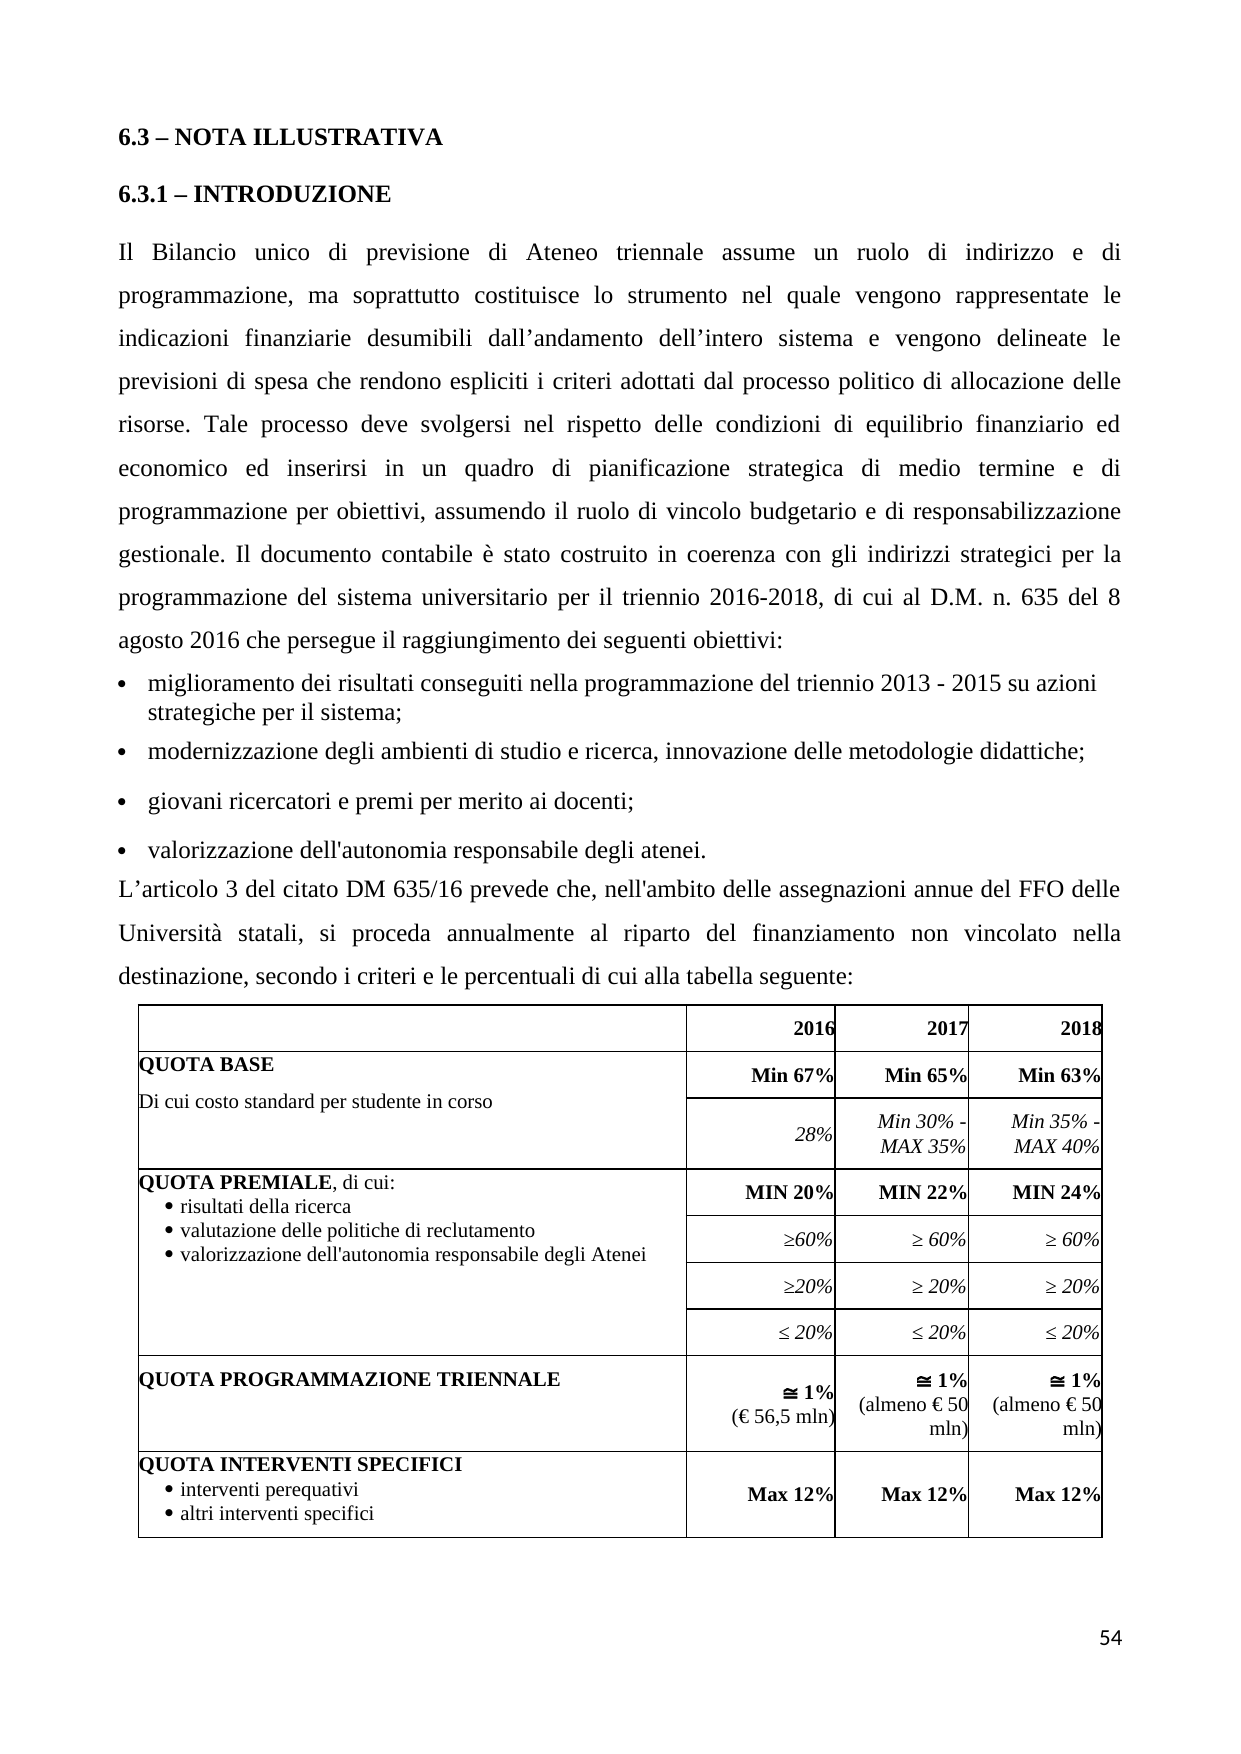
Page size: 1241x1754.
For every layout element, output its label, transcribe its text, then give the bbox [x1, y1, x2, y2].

table_cell ≅ 1% (almeno € 50 mln) [836, 1356, 968, 1451]
text Il Bilancio unico di previsione di Ateneo triennale assume un ruolo di indirizzo e di programmazione, ma soprattutto costituisce lo strumento nel quale vengono rappresentate le indicazioni finanziarie desumibili dall’andamento dell’intero sistema e vengono delineate le previsioni di spesa che rendono espliciti i criteri adottati dal processo politico di allocazione delle risorse. Tale processo deve svolgersi nel rispetto delle condizioni di equilibrio finanziario ed economico ed inserirsi in un quadro di pianificazione strategica di medio termine e di programmazione per obiettivi, assumendo il ruolo di vincolo budgetario e di responsabilizzazione gestionale. Il documento contabile è stato costruito in coerenza con gli indirizzi strategici per la programmazione del sistema universitario per il triennio 2016-2018, di cui al D.M. n. 635 del 8 agosto 2016 che persegue il raggiungimento dei seguenti obiettivi: [118, 237, 1122, 654]
list valorizzazione dell'autonomia responsabile degli atenei. [118, 835, 1122, 864]
table_cell 28% [687, 1099, 834, 1168]
table_cell Min 30% - MAX 35% [836, 1099, 968, 1168]
table_cell MIN 22% [836, 1170, 968, 1215]
table_cell QUOTA PREMIALE, di cui: risultati della ricerca valutazione delle politiche di reclutamento valorizzazione dell'autonomia responsabile degli Atenei [139, 1170, 686, 1355]
table_cell ≥20% [687, 1263, 834, 1308]
table_header 2016 [687, 1006, 834, 1051]
table_cell ≥60% [687, 1216, 834, 1261]
list modernizzazione degli ambienti di studio e ricerca, innovazione delle metodologie didattiche; [118, 736, 1122, 765]
text 6.3.1 – INTRODUZIONE [118, 179, 1122, 208]
table_cell Max 12% [836, 1452, 968, 1536]
table_header 2018 [969, 1006, 1101, 1051]
table_cell Min 35% - MAX 40% [969, 1099, 1101, 1168]
table_cell ≤ 20% [969, 1310, 1101, 1355]
table_cell ≥ 60% [969, 1216, 1101, 1261]
table_cell MIN 24% [969, 1170, 1101, 1215]
table_cell Max 12% [969, 1452, 1101, 1536]
table_cell Min 67% [687, 1052, 834, 1097]
table_cell ≤ 20% [687, 1310, 834, 1355]
list miglioramento dei risultati conseguiti nella programmazione del triennio 2013 - 2015 su azioni strategiche per il sistema; [118, 668, 1122, 726]
text 6.3 – NOTA ILLUSTRATIVA [118, 122, 1122, 151]
table_header [139, 1006, 686, 1051]
table_cell Min 63% [969, 1052, 1101, 1097]
text L’articolo 3 del citato DM 635/16 prevede che, nell'ambito delle assegnazioni annue del FFO delle Università statali, si proceda annualmente al riparto del finanziamento non vincolato nella destinazione, secondo i criteri e le percentuali di cui alla tabella seguente: [118, 874, 1122, 989]
table_cell ≅ 1% (€ 56,5 mln) [687, 1356, 834, 1451]
table_cell MIN 20% [687, 1170, 834, 1215]
table_cell Min 65% [836, 1052, 968, 1097]
table_cell ≤ 20% [836, 1310, 968, 1355]
list giovani ricercatori e premi per merito ai docenti; [118, 786, 1122, 814]
table_cell ≥ 20% [836, 1263, 968, 1308]
table_cell QUOTA INTERVENTI SPECIFICI interventi perequativi altri interventi specifici [139, 1452, 686, 1536]
table_cell ≅ 1% (almeno € 50 mln) [969, 1356, 1101, 1451]
table_cell ≥ 60% [836, 1216, 968, 1261]
table_cell Max 12% [687, 1452, 834, 1536]
table_cell QUOTA BASE Di cui costo standard per studente in corso [139, 1052, 686, 1168]
table_header 2017 [836, 1006, 968, 1051]
table_cell QUOTA PROGRAMMAZIONE TRIENNALE [139, 1356, 686, 1451]
table_cell ≥ 20% [969, 1263, 1101, 1308]
